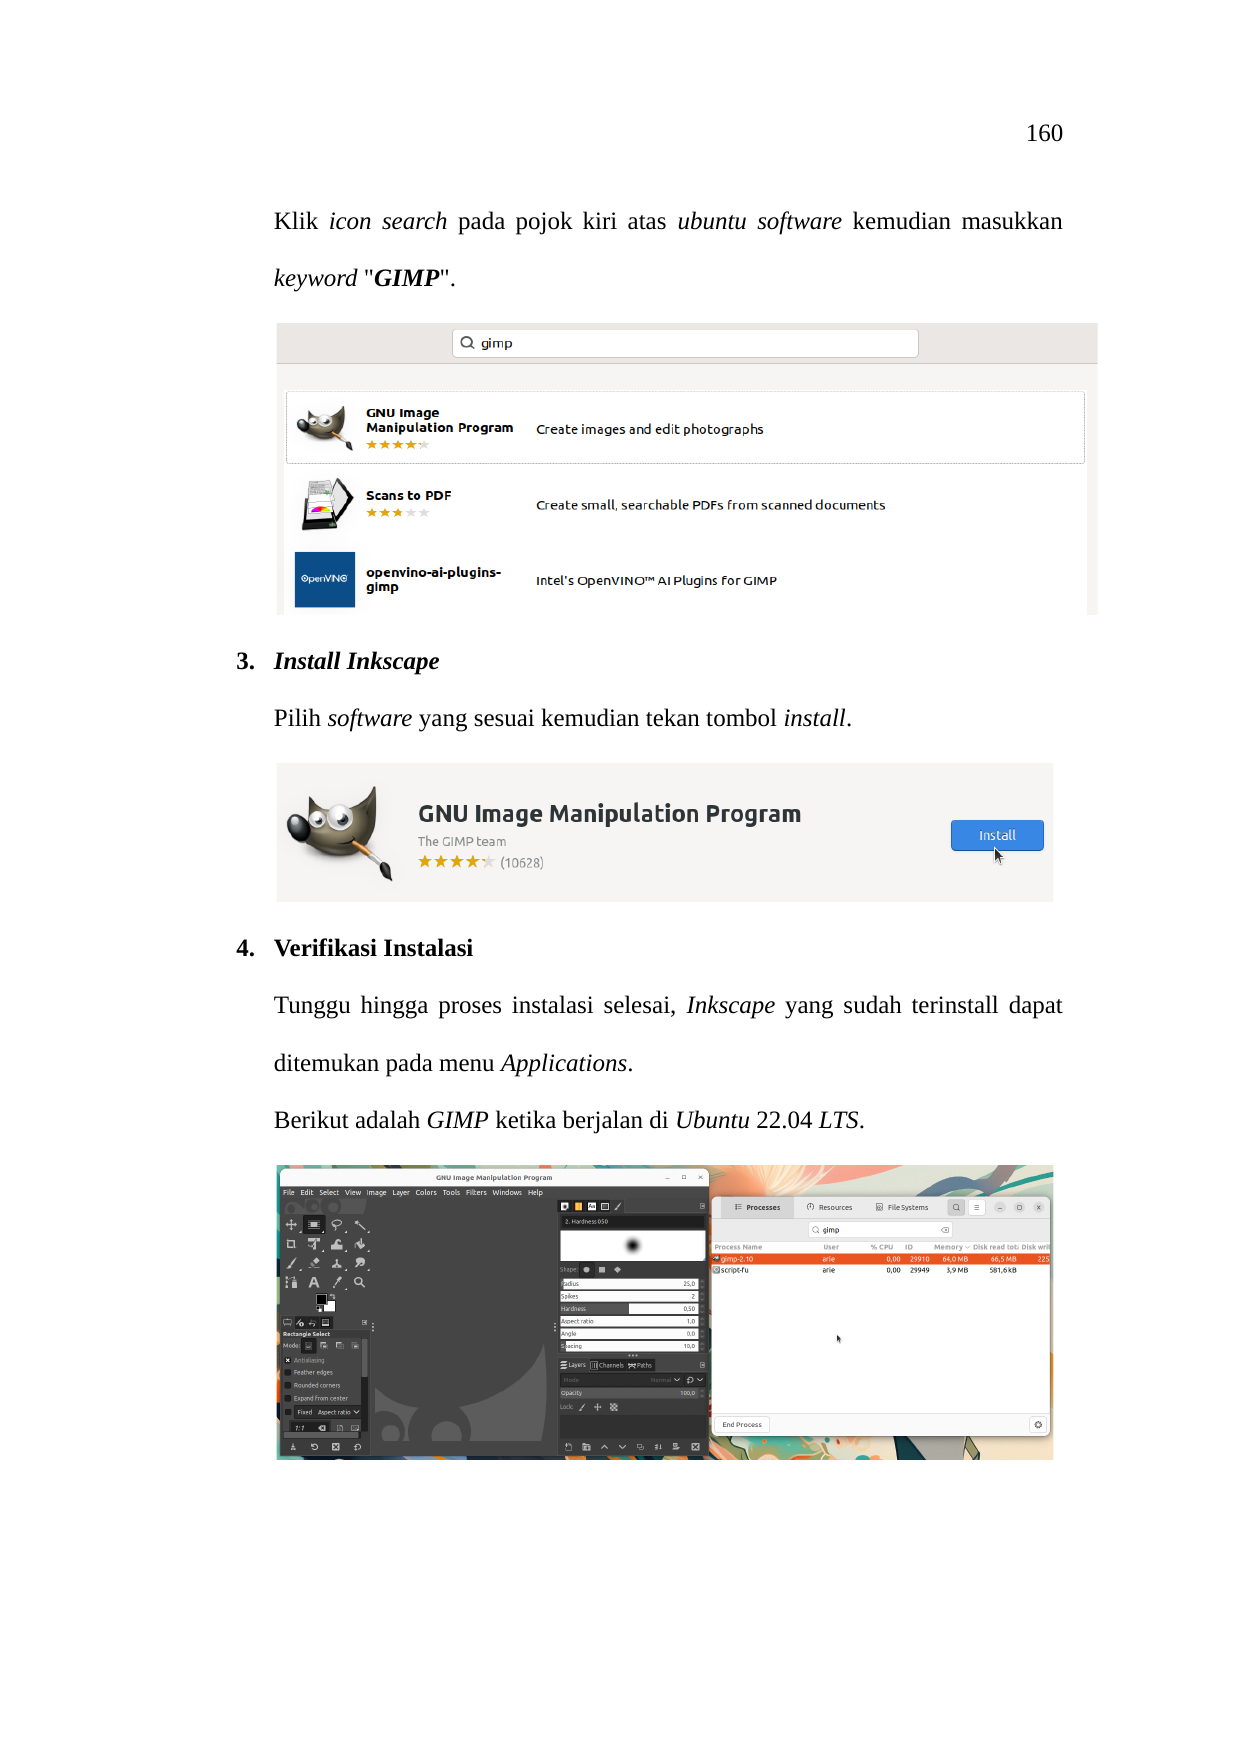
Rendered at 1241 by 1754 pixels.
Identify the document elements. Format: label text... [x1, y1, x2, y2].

list Install Inkscape [236, 646, 1063, 674]
list Verifikasi Instalasi [236, 933, 1063, 962]
picture [276, 763, 1054, 902]
list Klik icon search pada pojok kiri atas ubuntu software kemudian masukkan keyword "GIMP". [236, 206, 1063, 292]
picture [276, 1165, 1054, 1460]
list Berikut adalah GIMP ketika berjalan di Ubuntu 22.04 LTS. [236, 1105, 1063, 1134]
list Pilih software yang sesuai kemudian tekan tombol install. [236, 703, 1063, 732]
list Tunggu hingga proses instalasi selesai, Inkscape yang sudah terinstall dapat ditemukan pada menu Applications. [236, 990, 1063, 1077]
picture [276, 323, 1098, 615]
